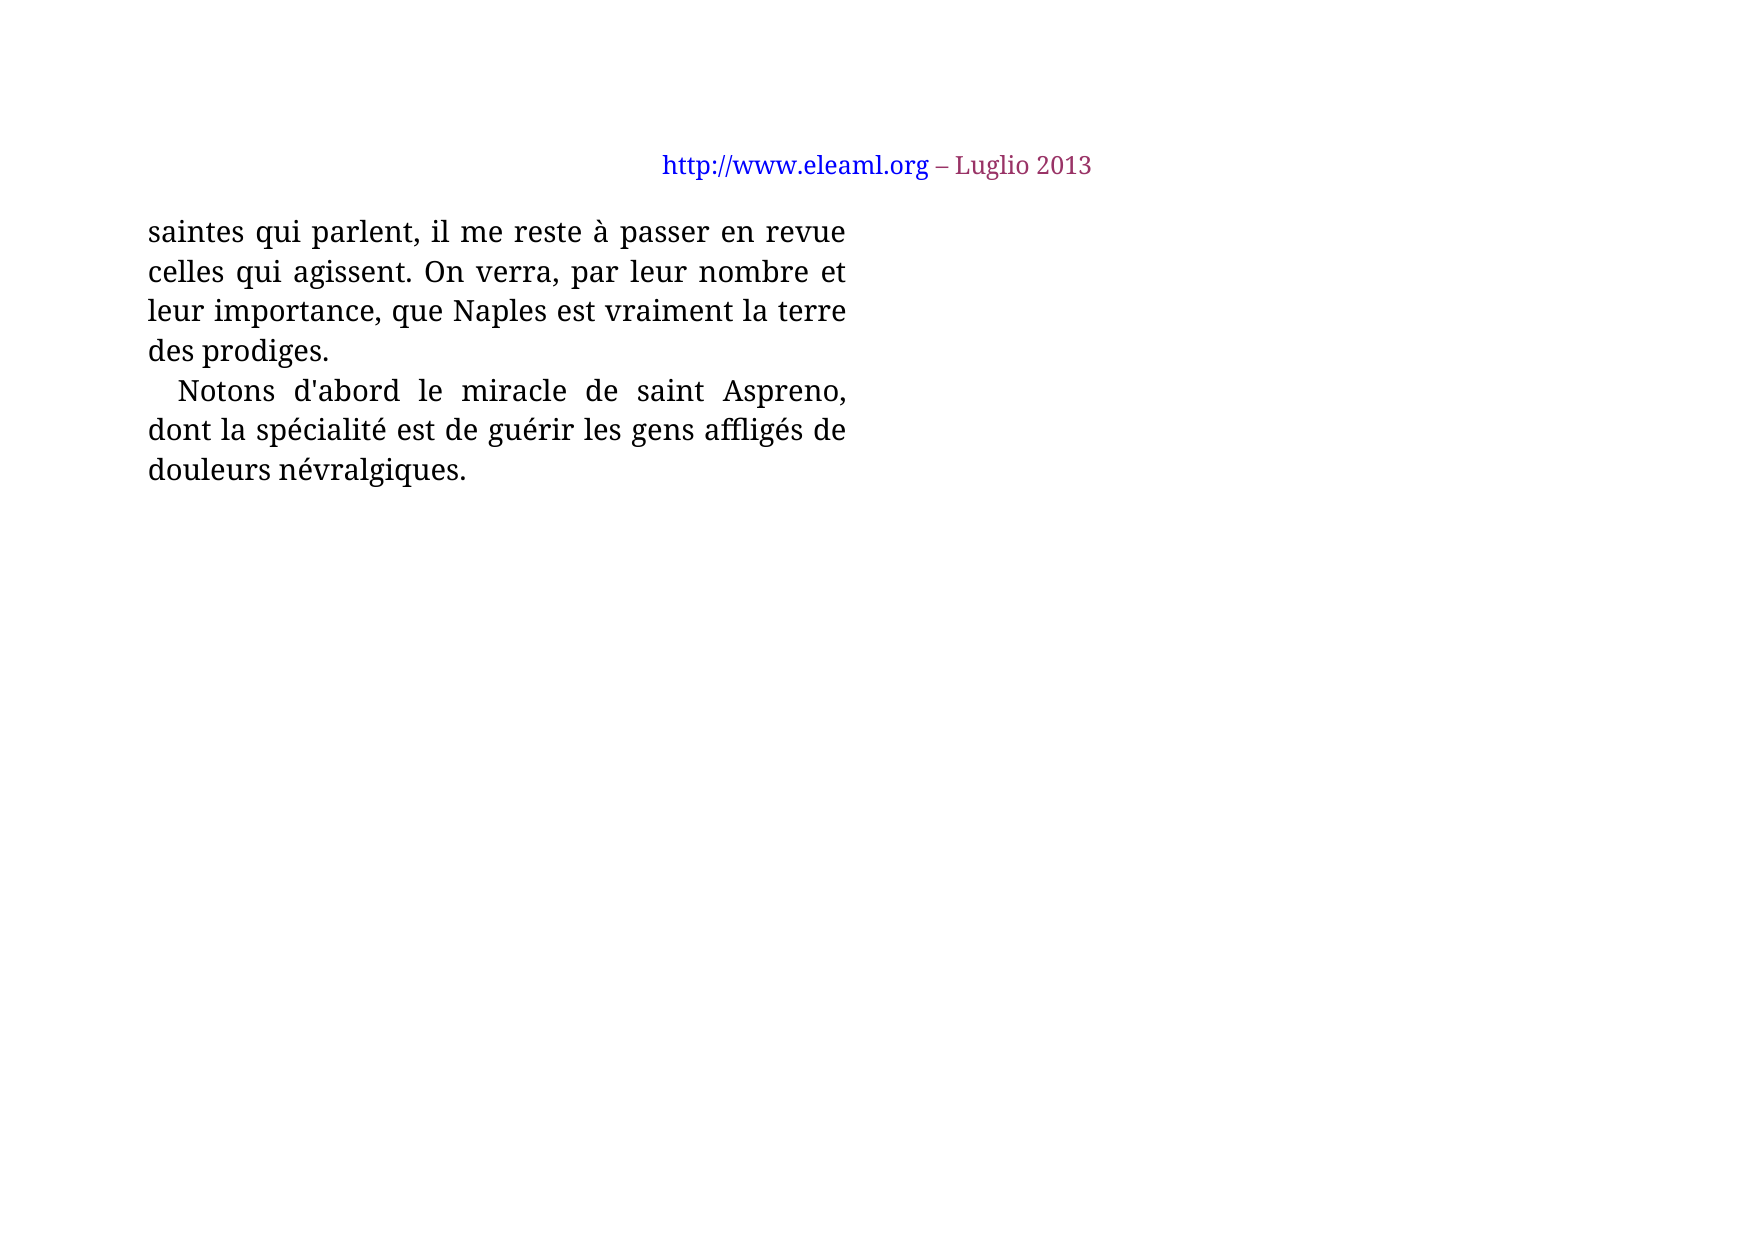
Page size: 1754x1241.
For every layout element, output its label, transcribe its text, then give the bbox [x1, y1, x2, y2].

text Notons d'abord le miracle de saint Aspreno, dont la spécialité est de guérir les gens affligés de douleurs névralgiques. [148, 370, 847, 489]
text saintes qui parlent, il me reste à passer en revue celles qui agissent. On verra, par leur nombre et leur importance, que Naples est vraiment la terre des prodiges. [148, 211, 847, 370]
